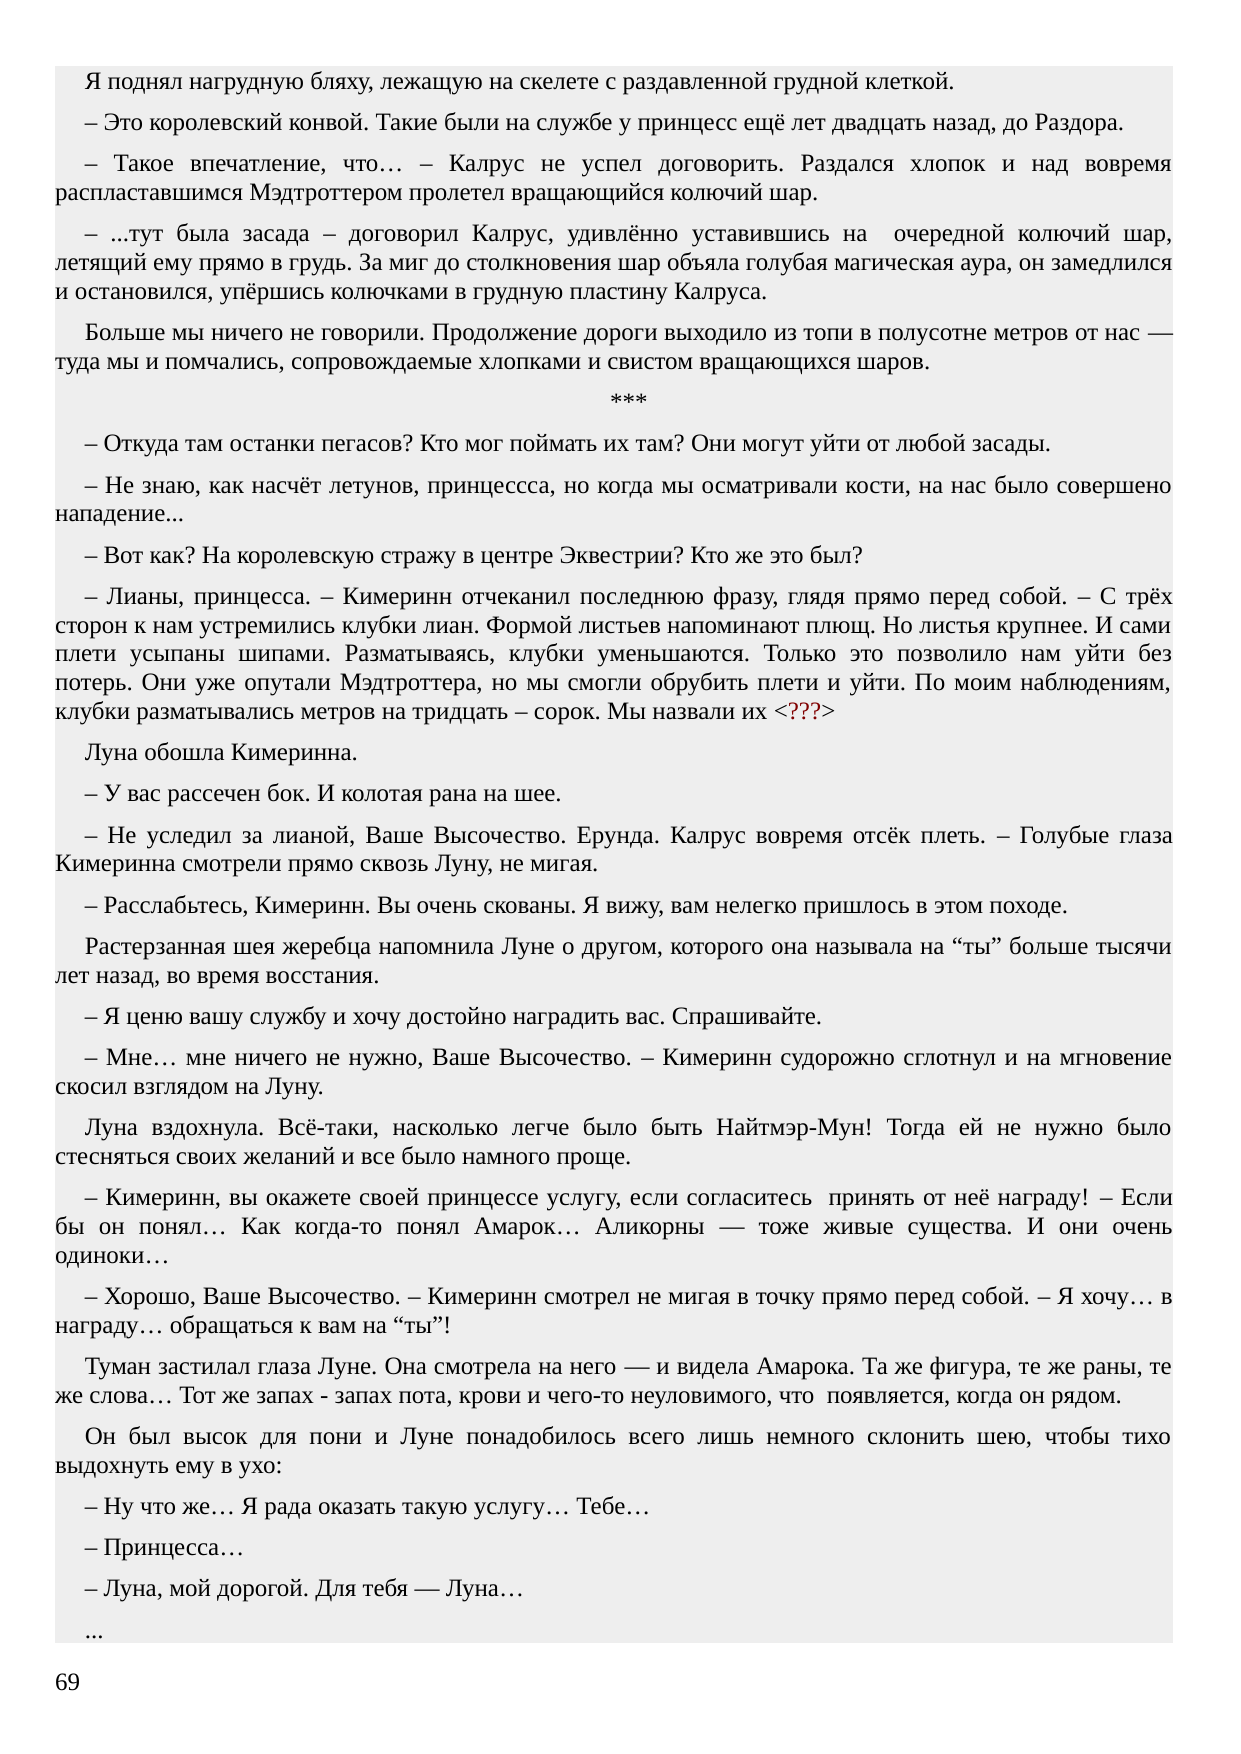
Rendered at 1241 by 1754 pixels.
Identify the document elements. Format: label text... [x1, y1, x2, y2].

text Он был высок для пони и Луне понадобилось всего лишь немного склонить шею, чтобы тихо выдохнуть ему в ухо: [55, 1421, 1173, 1478]
text – Ну что же… Я рада оказать такую услугу… Тебе… [55, 1491, 1173, 1520]
text Луна вздохнула. Всё-таки, насколько легче было быть Найтмэр-Мун! Тогда ей не нужно было стесняться своих желаний и все было намного проще. [55, 1112, 1173, 1170]
text Я поднял нагрудную бляху, лежащую на скелете с раздавленной грудной клеткой. [55, 66, 1173, 95]
text ... [55, 1615, 1173, 1643]
text – Не знаю, как насчёт летунов, принцессса, но когда мы осматривали кости, на нас было совершено нападение... [55, 470, 1173, 527]
text – Хорошо, Ваше Высочество. – Кимеринн смотрел не мигая в точку прямо перед собой. – Я хочу… в награду… обращаться к вам на “ты”! [55, 1281, 1173, 1338]
text – Лианы, принцесса. – Кимеринн отчеканил последнюю фразу, глядя прямо перед собой. – С трёх сторон к нам устремились клубки лиан. Формой листьев напоминают плющ. Но листья крупнее. И сами плети усыпаны шипами. Разматываясь, клубки уменьшаются. Только это позволило нам уйти без потерь. Они уже опутали Мэдтроттера, но мы смогли обрубить плети и уйти. По моим наблюдениям, клубки разматывались метров на тридцать – сорок. Мы назвали их <???> [55, 581, 1173, 725]
text – Мне… мне ничего не нужно, Ваше Высочество. – Кимеринн судорожно сглотнул и на мгновение скосил взглядом на Луну. [55, 1042, 1173, 1100]
text – Луна, мой дорогой. Для тебя — Луна… [55, 1573, 1173, 1602]
text – Не уследил за лианой, Ваше Высочество. Ерунда. Калрус вовремя отсёк плеть. – Голубые глаза Кимеринна смотрели прямо сквозь Луну, не мигая. [55, 820, 1173, 877]
text – Кимеринн, вы окажете своей принцессе услугу, если согласитесь принять от неё награду! – Если бы он понял… Как когда-то понял Амарок… Аликорны — тоже живые существа. И они очень одиноки… [55, 1182, 1173, 1268]
text Растерзанная шея жеребца напомнила Луне о другом, которого она называла на “ты” больше тысячи лет назад, во время восстания. [55, 931, 1173, 988]
text – Вот как? На королевскую стражу в центре Эквестрии? Кто же это был? [55, 540, 1173, 568]
text – У вас рассечен бок. И колотая рана на шее. [55, 778, 1173, 807]
text Луна обошла Кимеринна. [55, 737, 1173, 766]
text – ...тут была засада – договорил Калрус, удивлённо уставившись на очередной колючий шар, летящий ему прямо в грудь. За миг до столкновения шар объяла голубая магическая аура, он замедлился и остановился, упёршись колючками в грудную пластину Калруса. [55, 218, 1173, 305]
text *** [55, 387, 1173, 416]
text Больше мы ничего не говорили. Продолжение дороги выходило из топи в полусотне метров от нас — туда мы и помчались, сопровождаемые хлопками и свистом вращающихся шаров. [55, 317, 1173, 375]
text – Это королевский конвой. Такие были на службе у принцесс ещё лет двадцать назад, до Раздора. [55, 107, 1173, 136]
text – Откуда там останки пегасов? Кто мог поймать их там? Они могут уйти от любой засады. [55, 428, 1173, 457]
text – Расслабьтесь, Кимеринн. Вы очень скованы. Я вижу, вам нелегко пришлось в этом походе. [55, 890, 1173, 918]
text – Я ценю вашу службу и хочу достойно наградить вас. Спрашивайте. [55, 1001, 1173, 1030]
text Туман застилал глаза Луне. Она смотрела на него — и видела Амарока. Та же фигура, те же раны, те же слова… Тот же запах - запах пота, крови и чего-то неуловимого, что появляется, когда он рядом. [55, 1351, 1173, 1408]
text – Принцесса… [55, 1532, 1173, 1561]
text – Такое впечатление, что… – Калрус не успел договорить. Раздался хлопок и над вовремя распластавшимся Мэдтроттером пролетел вращающийся колючий шар. [55, 148, 1173, 206]
